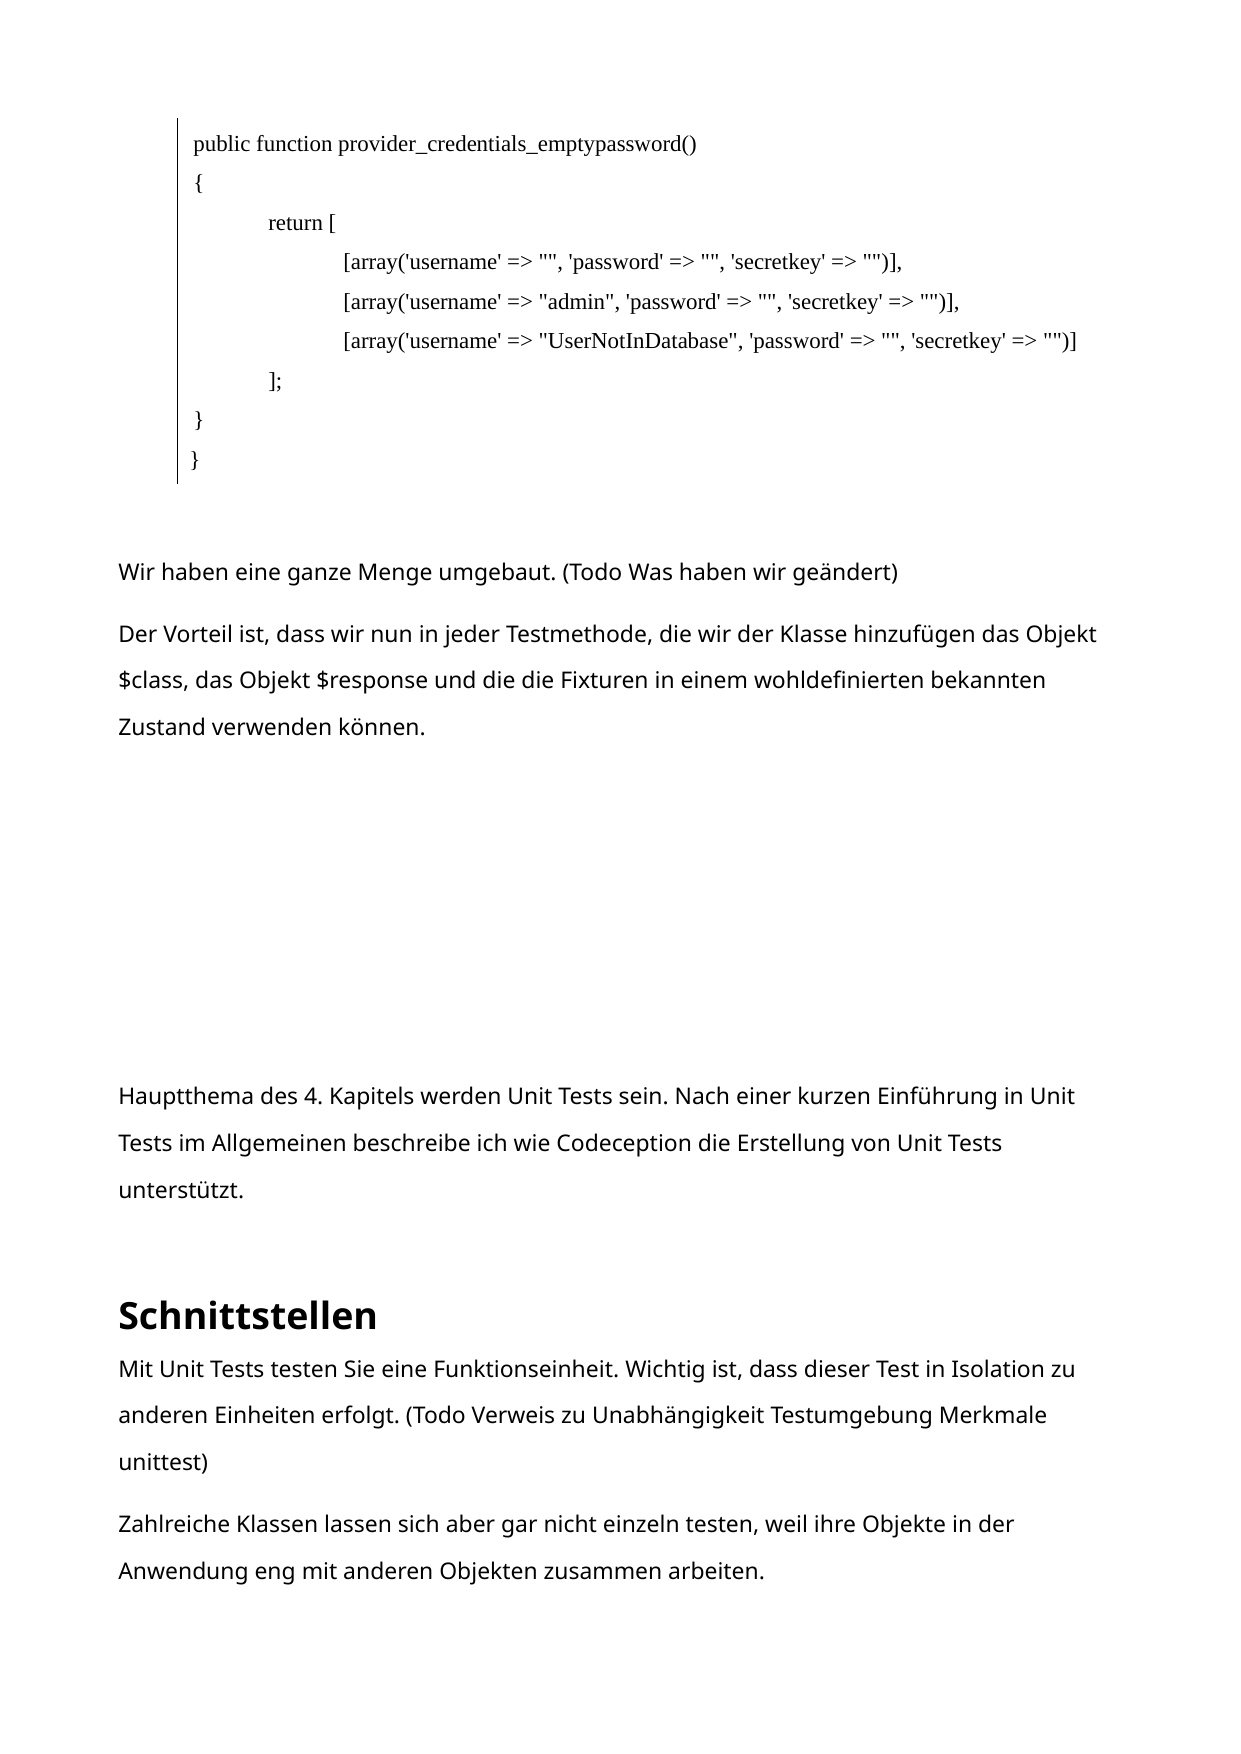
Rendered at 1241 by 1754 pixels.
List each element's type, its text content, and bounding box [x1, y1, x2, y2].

text public function provider_credentials_emptypassword() { return [ [array('username' => "", 'password' => "", 'secretkey' => "")], [array('username' => "admin", 'password' => "", 'secretkey' => "")], [array('username' => "UserNotInDatabase", 'password' => "", 'secretkey' => "")] ]; } } [178, 118, 1122, 484]
text Hauptthema des 4. Kapitels werden Unit Tests sein. Nach einer kurzen Einführung in Unit Tests im Allgemeinen beschreibe ich wie Codeception die Erstellung von Unit Tests unterstützt. [118, 1080, 1122, 1205]
text Wir haben eine ganze Menge umgebaut. (Todo Was haben wir geändert) [118, 556, 1122, 587]
text Der Vorteil ist, dass wir nun in jeder Testmethode, die wir der Klasse hinzufügen das Objekt $class, das Objekt $response und die die Fixturen in einem wohldefinierten bekannten Zustand verwenden können. [118, 617, 1122, 742]
text Mit Unit Tests testen Sie eine Funktionseinheit. Wichtig ist, dass dieser Test in Isolation zu anderen Einheiten erfolgt. (Todo Verweis zu Unabhängigkeit Testumgebung Merkmale unittest) [118, 1352, 1122, 1477]
subtitle Schnittstellen [118, 1289, 1122, 1340]
text Zahlreiche Klassen lassen sich aber gar nicht einzeln testen, weil ihre Objekte in der Anwendung eng mit anderen Objekten zusammen arbeiten. [118, 1508, 1122, 1586]
